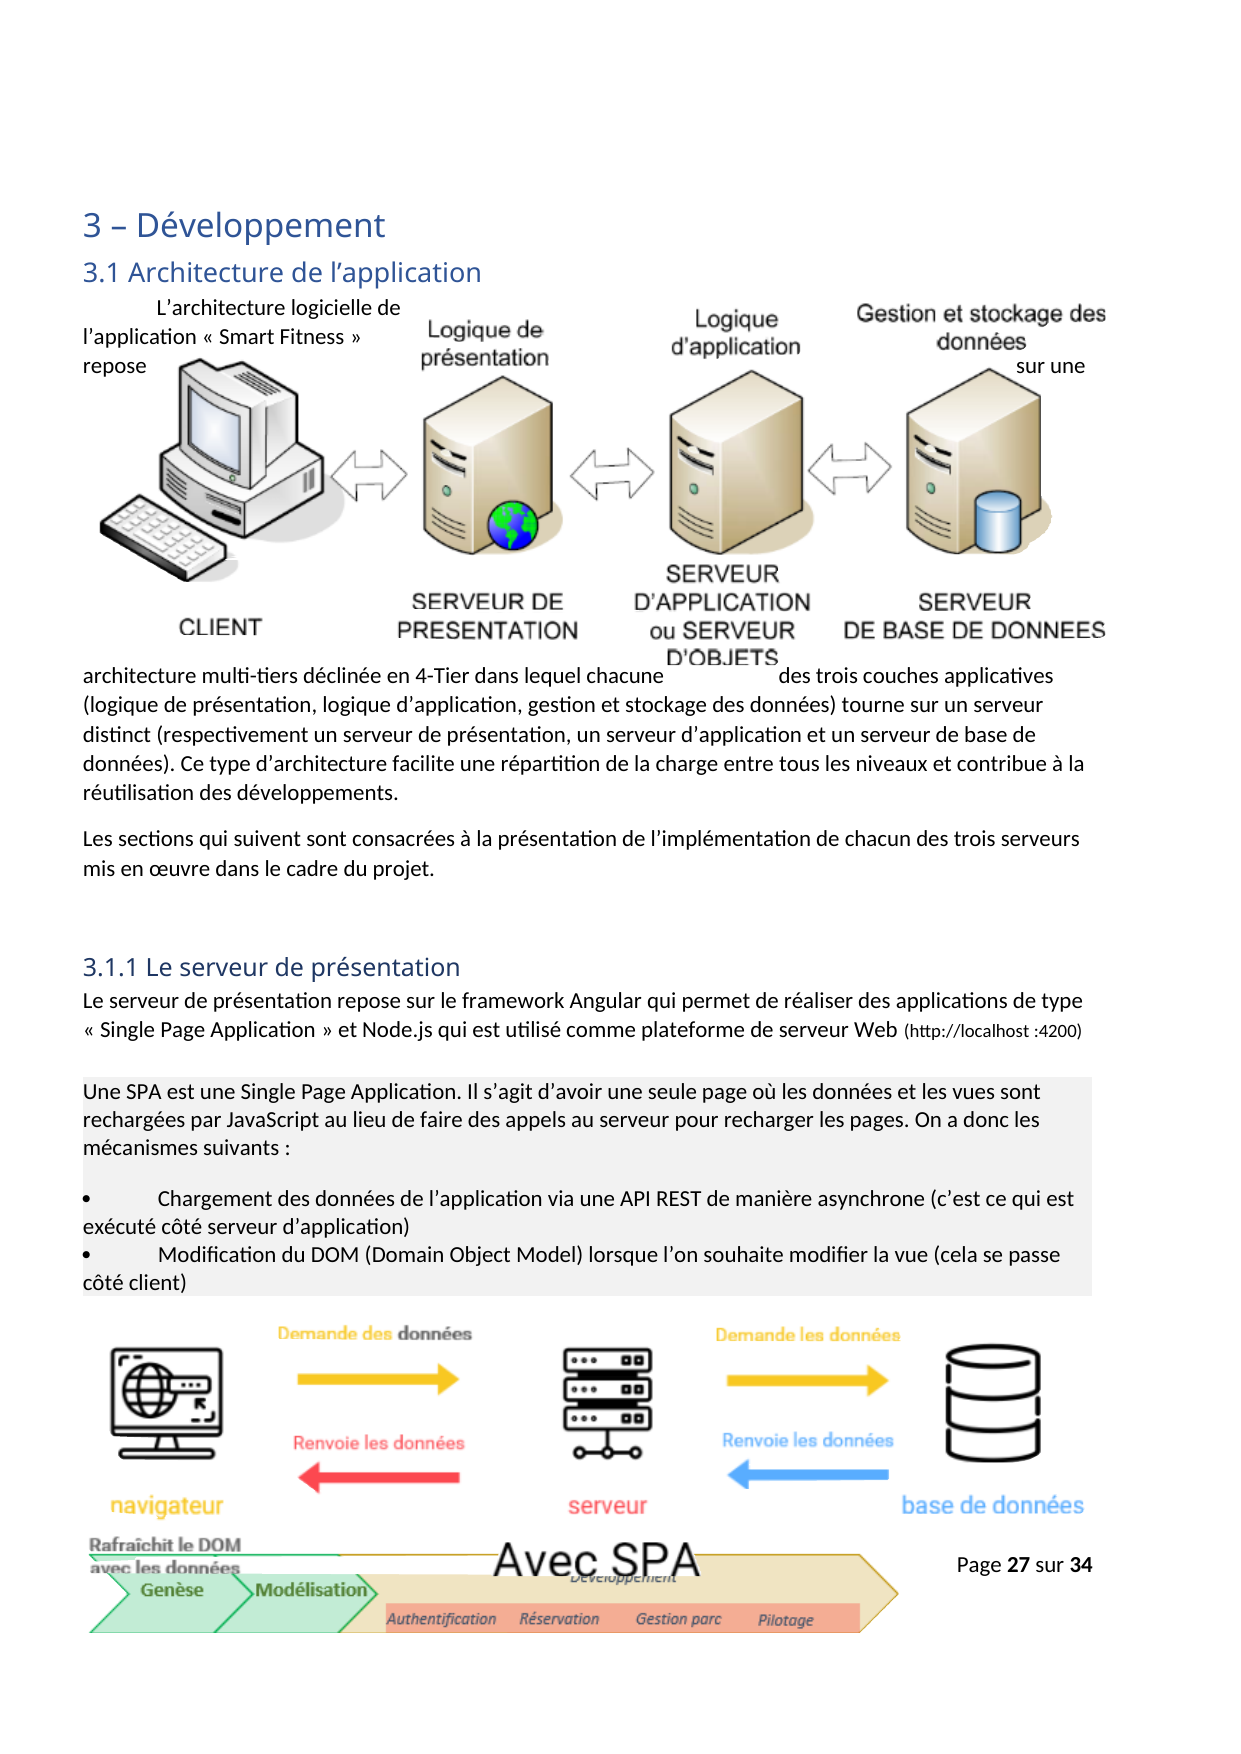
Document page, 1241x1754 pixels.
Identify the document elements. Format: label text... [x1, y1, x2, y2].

text Une SPA est une Single Page Application. Il s’agit d’avoir une seule page où les données et les vues sont rechargées par JavaScript au lieu de faire des appels au serveur pour recharger les pages. On a donc les mécanismes suivants : [83, 1077, 1092, 1161]
subtitle 3 – Développement [83, 202, 1092, 248]
text Le serveur de présentation repose sur le framework Angular qui permet de réaliser des applications de type « Single Page Application » et Node.js qui est utilisé comme plateforme de serveur Web (http://localhost :4200) [83, 986, 1092, 1043]
text Les sections qui suivent sont consacrées à la présentation de l’implémentation de chacun des trois serveurs mis en œuvre dans le cadre du projet. [83, 824, 1092, 882]
list Chargement des données de l’application via une API REST de manière asynchrone (c’est ce qui est exécuté côté serveur d’application) [83, 1184, 1092, 1240]
subtitle 3.1.1 Le serveur de présentation [83, 950, 1092, 984]
text L’architecture logicielle de l’application « Smart Fitness » repose sur une architecture multi-tiers déclinée en 4-Tier dans lequel chacune des trois couches applicatives (logique de présentation, logique d’application, gestion et stockage des données) tourne sur un serveur distinct (respectivement un serveur de présentation, un serveur d’application et un serveur de base de données). Ce type d’architecture facilite une répartition de la charge entre tous les niveaux et contribue à la réutilisation des développements. [83, 293, 1092, 806]
subtitle 3.1 Architecture de l’application [83, 254, 1092, 291]
list Modification du DOM (Domain Object Model) lorsque l’on souhaite modifier la vue (cela se passe côté client) [83, 1240, 1092, 1296]
